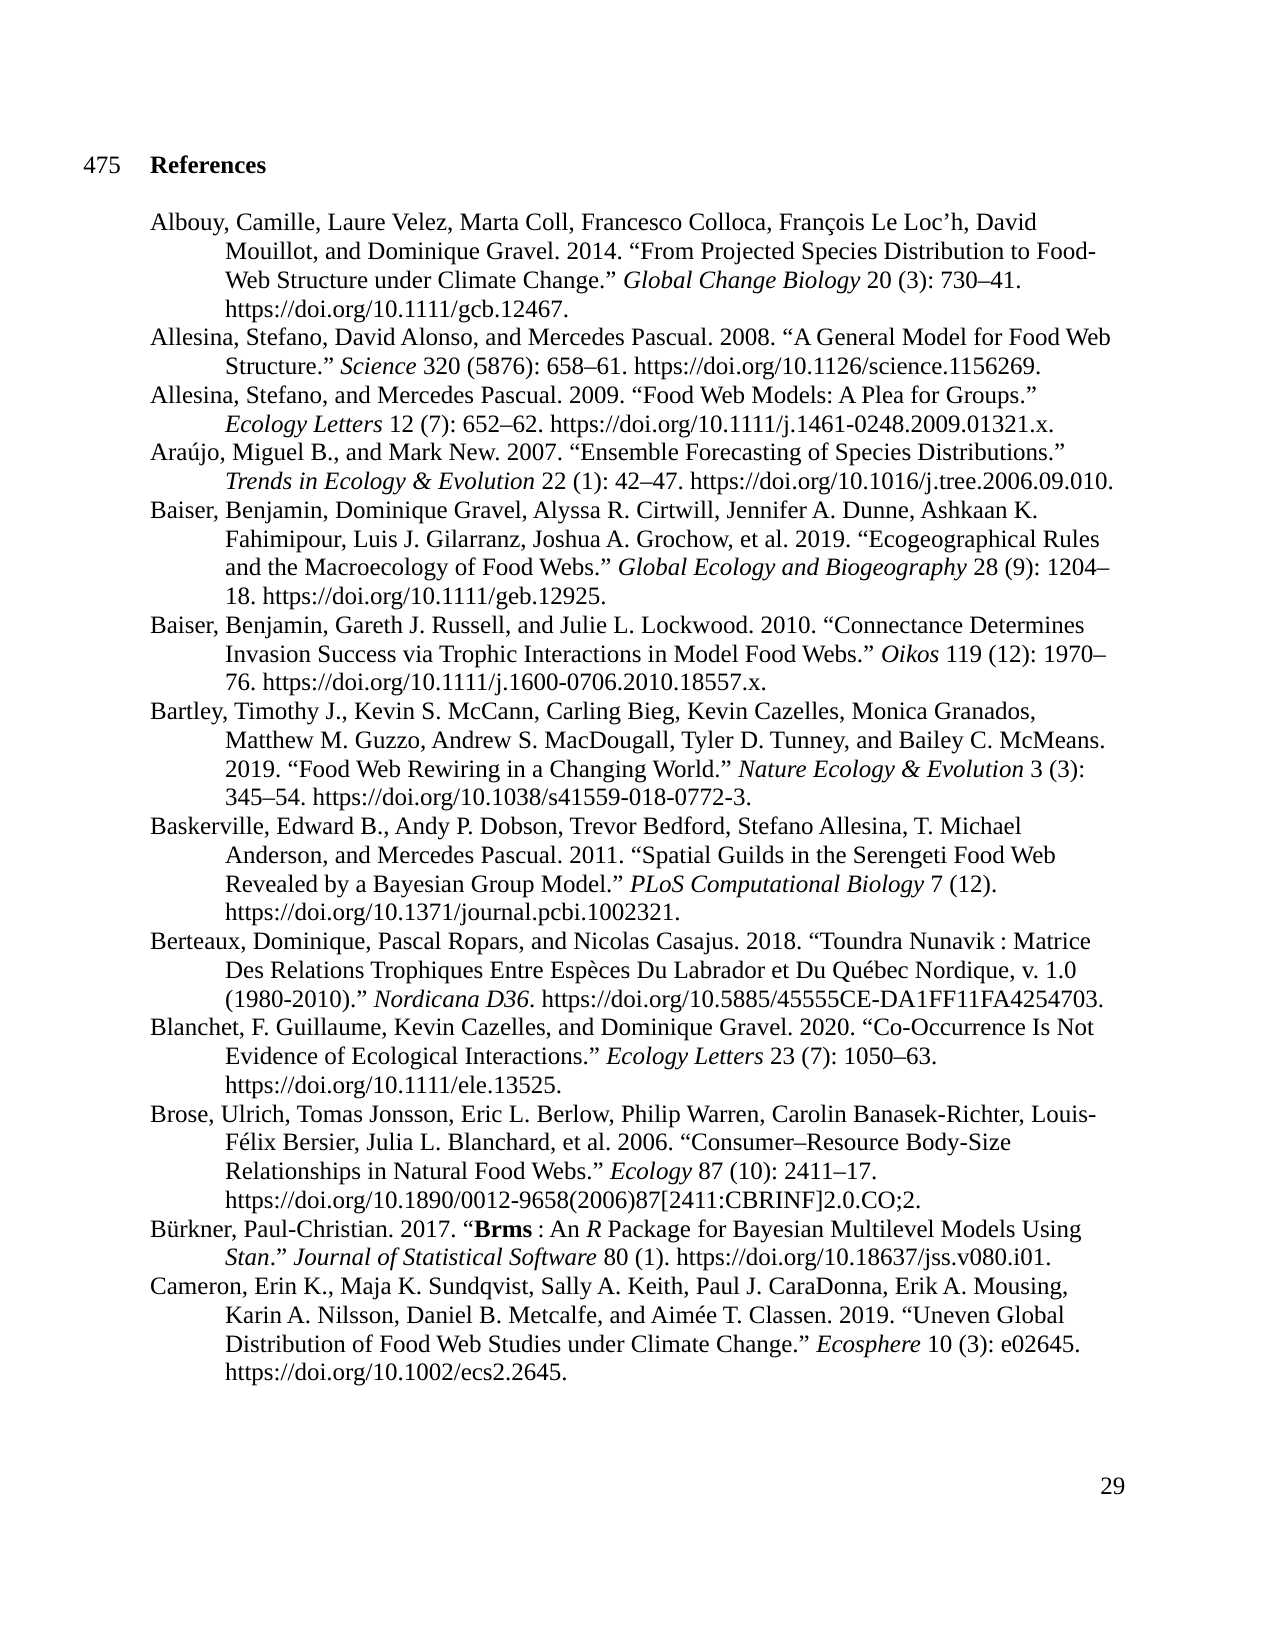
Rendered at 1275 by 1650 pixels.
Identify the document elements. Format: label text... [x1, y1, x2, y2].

text Berteaux, Dominique, Pascal Ropars, and Nicolas Casajus. 2018. “Toundra Nunavik : Matrice Des Relations Trophiques Entre Espèces Du Labrador et Du Québec Nordique, v. 1.0 (1980-2010).” Nordicana D36. https://doi.org/10.5885/45555CE-DA1FF11FA4254703. [150, 926, 1125, 1012]
text Brose, Ulrich, Tomas Jonsson, Eric L. Berlow, Philip Warren, Carolin Banasek-Richter, Louis-Félix Bersier, Julia L. Blanchard, et al. 2006. “Consumer–Resource Body-Size Relationships in Natural Food Webs.” Ecology 87 (10): 2411–17. https://doi.org/10.1890/0012-9658(2006)87[2411:CBRINF]2.0.CO;2. [150, 1099, 1125, 1214]
text Baiser, Benjamin, Gareth J. Russell, and Julie L. Lockwood. 2010. “Connectance Determines Invasion Success via Trophic Interactions in Model Food Webs.” Oikos 119 (12): 1970–76. https://doi.org/10.1111/j.1600-0706.2010.18557.x. [150, 610, 1125, 696]
text Allesina, Stefano, David Alonso, and Mercedes Pascual. 2008. “A General Model for Food Web Structure.” Science 320 (5876): 658–61. https://doi.org/10.1126/science.1156269. [150, 322, 1125, 380]
text Baskerville, Edward B., Andy P. Dobson, Trevor Bedford, Stefano Allesina, T. Michael Anderson, and Mercedes Pascual. 2011. “Spatial Guilds in the Serengeti Food Web Revealed by a Bayesian Group Model.” PLoS Computational Biology 7 (12). https://doi.org/10.1371/journal.pcbi.1002321. [150, 811, 1125, 926]
text Allesina, Stefano, and Mercedes Pascual. 2009. “Food Web Models: A Plea for Groups.” Ecology Letters 12 (7): 652–62. https://doi.org/10.1111/j.1461-0248.2009.01321.x. [150, 380, 1125, 437]
text Baiser, Benjamin, Dominique Gravel, Alyssa R. Cirtwill, Jennifer A. Dunne, Ashkaan K. Fahimipour, Luis J. Gilarranz, Joshua A. Grochow, et al. 2019. “Ecogeographical Rules and the Macroecology of Food Webs.” Global Ecology and Biogeography 28 (9): 1204–18. https://doi.org/10.1111/geb.12925. [150, 495, 1125, 610]
text Albouy, Camille, Laure Velez, Marta Coll, Francesco Colloca, François Le Loc’h, David Mouillot, and Dominique Gravel. 2014. “From Projected Species Distribution to Food-Web Structure under Climate Change.” Global Change Biology 20 (3): 730–41. https://doi.org/10.1111/gcb.12467. [150, 207, 1125, 322]
text Bartley, Timothy J., Kevin S. McCann, Carling Bieg, Kevin Cazelles, Monica Granados, Matthew M. Guzzo, Andrew S. MacDougall, Tyler D. Tunney, and Bailey C. McMeans. 2019. “Food Web Rewiring in a Changing World.” Nature Ecology & Evolution 3 (3): 345–54. https://doi.org/10.1038/s41559-018-0772-3. [150, 696, 1125, 811]
text Araújo, Miguel B., and Mark New. 2007. “Ensemble Forecasting of Species Distributions.” Trends in Ecology & Evolution 22 (1): 42–47. https://doi.org/10.1016/j.tree.2006.09.010. [150, 437, 1125, 495]
text Blanchet, F. Guillaume, Kevin Cazelles, and Dominique Gravel. 2020. “Co-Occurrence Is Not Evidence of Ecological Interactions.” Ecology Letters 23 (7): 1050–63. https://doi.org/10.1111/ele.13525. [150, 1012, 1125, 1099]
text Cameron, Erin K., Maja K. Sundqvist, Sally A. Keith, Paul J. CaraDonna, Erik A. Mousing, Karin A. Nilsson, Daniel B. Metcalfe, and Aimée T. Classen. 2019. “Uneven Global Distribution of Food Web Studies under Climate Change.” Ecosphere 10 (3): e02645. https://doi.org/10.1002/ecs2.2645. [150, 1271, 1125, 1386]
text References [150, 150, 1125, 179]
text Bürkner, Paul-Christian. 2017. “Brms : An R Package for Bayesian Multilevel Models Using Stan.” Journal of Statistical Software 80 (1). https://doi.org/10.18637/jss.v080.i01. [150, 1214, 1125, 1271]
